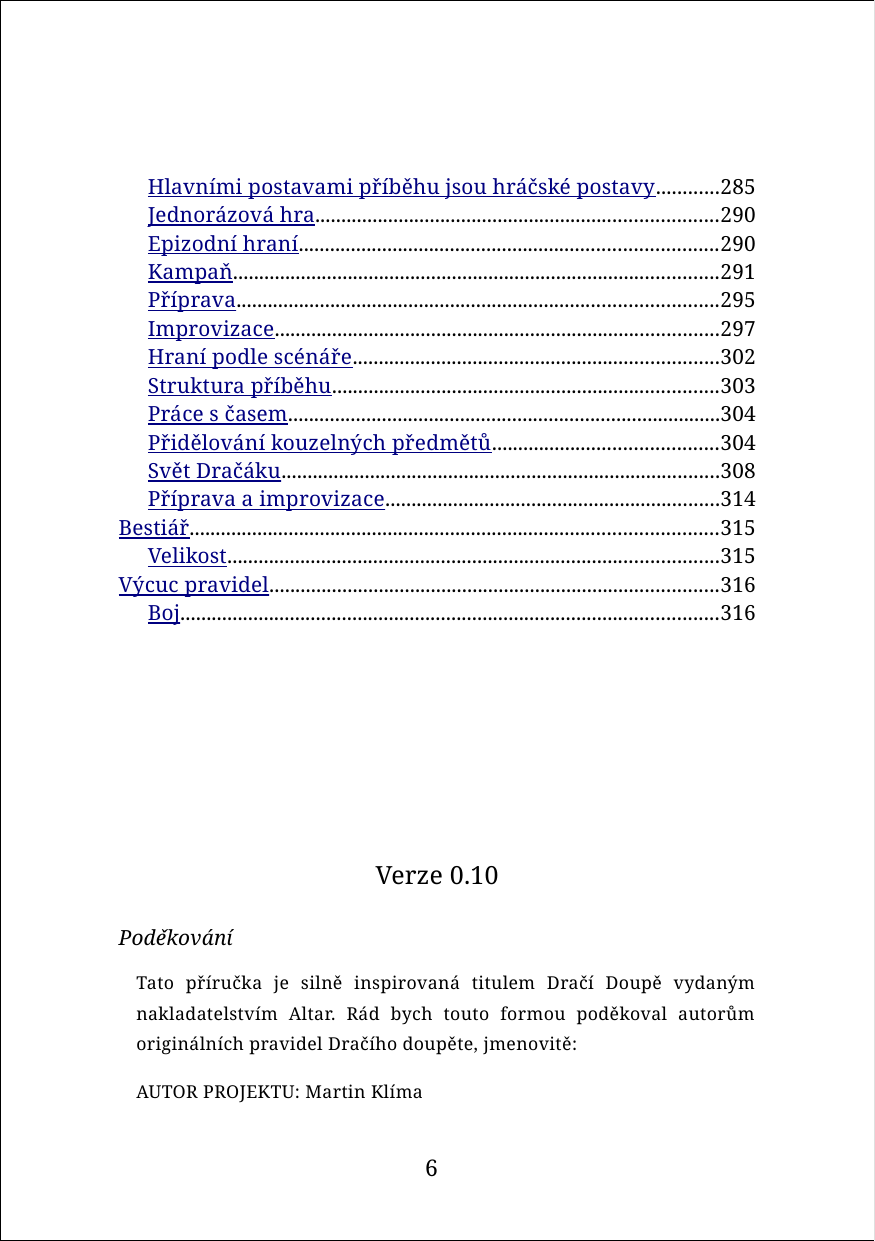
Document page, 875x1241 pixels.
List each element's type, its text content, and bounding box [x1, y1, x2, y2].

text Velikost 315 [148, 541, 756, 570]
text Příprava 295 [148, 286, 756, 314]
text Struktura příběhu 303 [148, 371, 756, 399]
text Hraní podle scénáře 302 [148, 342, 756, 371]
text Výcuc pravidel 316 [118, 570, 756, 598]
text Improvizace 297 [148, 314, 756, 342]
text Práce s časem 304 [148, 399, 756, 428]
text Boj 316 [148, 598, 756, 627]
text Svět Dračáku 308 [148, 456, 756, 484]
text AUTOR PROJEKTU: Martin Klíma [136, 1079, 756, 1103]
text Verze 0.10 [118, 857, 756, 891]
text Příprava a improvizace 314 [148, 484, 756, 513]
text Bestiář 315 [118, 513, 756, 541]
text Jednorázová hra 290 [148, 200, 756, 229]
text Tato příručka je silně inspirovaná titulem Dračí Doupě vydaným nakladatelstvím Altar. Rád bych touto formou poděkoval autorům originálních pravidel Dračího doupěte, jmenovitě: [136, 971, 756, 1055]
text Hlavními postavami příběhu jsou hráčské postavy 285 [148, 172, 756, 200]
text Epizodní hraní 290 [148, 229, 756, 257]
text Kampaň 291 [148, 257, 756, 286]
text Přidělování kouzelných předmětů 304 [148, 428, 756, 456]
text Poděkování [118, 923, 756, 952]
